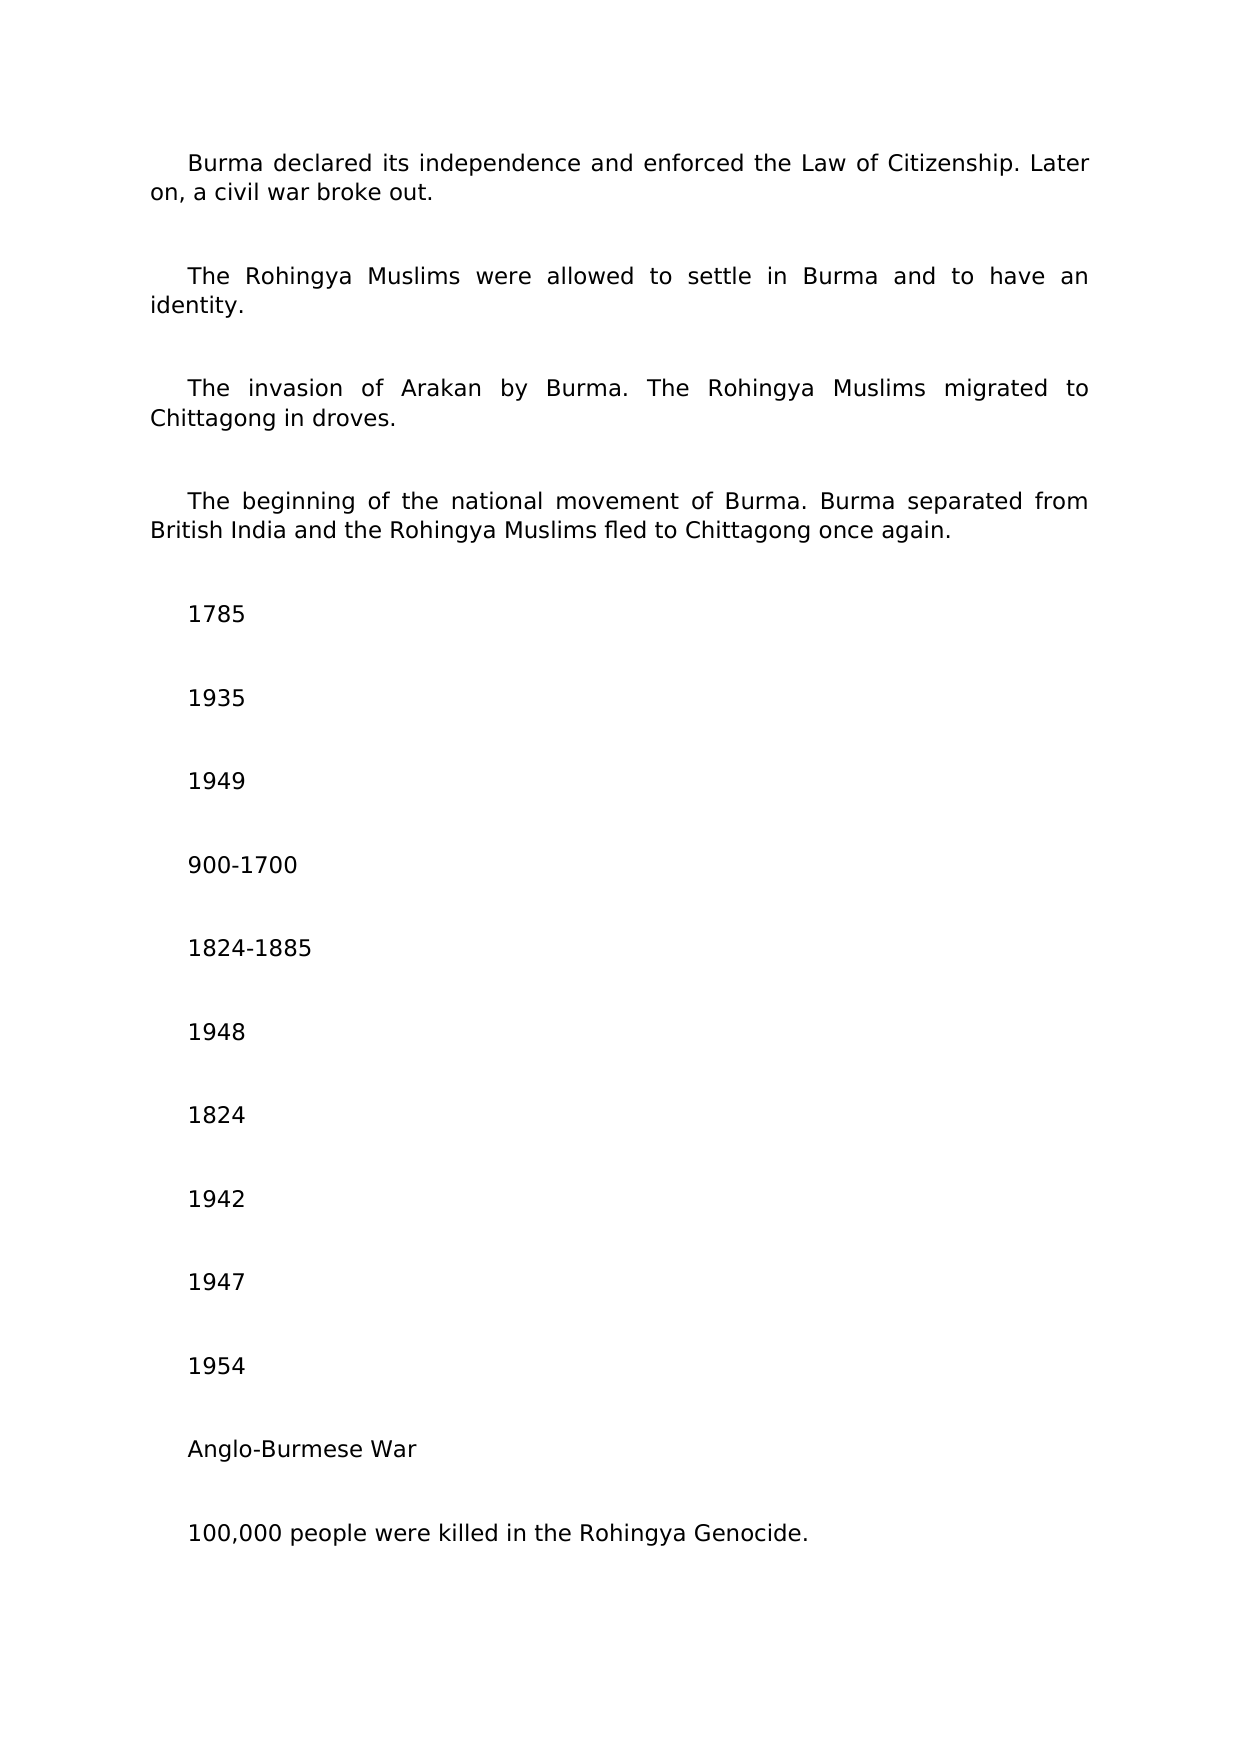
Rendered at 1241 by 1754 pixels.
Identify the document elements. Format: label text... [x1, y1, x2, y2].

text Burma declared its independence and enforced the Law of Citizenship. Later on, a civil war broke out. [150, 150, 1090, 206]
text 1949 [150, 768, 1090, 795]
text The beginning of the national movement of Burma. Burma separated from British India and the Rohingya Muslims fled to Chittagong once again. [150, 488, 1090, 544]
text 1785 [150, 601, 1090, 628]
text 1947 [150, 1269, 1090, 1296]
text 1948 [150, 1019, 1090, 1046]
text 1824-1885 [150, 935, 1090, 962]
text Anglo-Burmese War [150, 1437, 1090, 1463]
text 1954 [150, 1353, 1090, 1380]
text The invasion of Arakan by Burma. The Rohingya Muslims migrated to Chittagong in droves. [150, 376, 1090, 432]
text 1942 [150, 1186, 1090, 1213]
text The Rohingya Muslims were allowed to settle in Burma and to have an identity. [150, 263, 1090, 319]
text 900-1700 [150, 852, 1090, 878]
text 1935 [150, 685, 1090, 711]
text 100,000 people were killed in the Rohingya Genocide. [150, 1520, 1090, 1547]
text 1824 [150, 1102, 1090, 1129]
